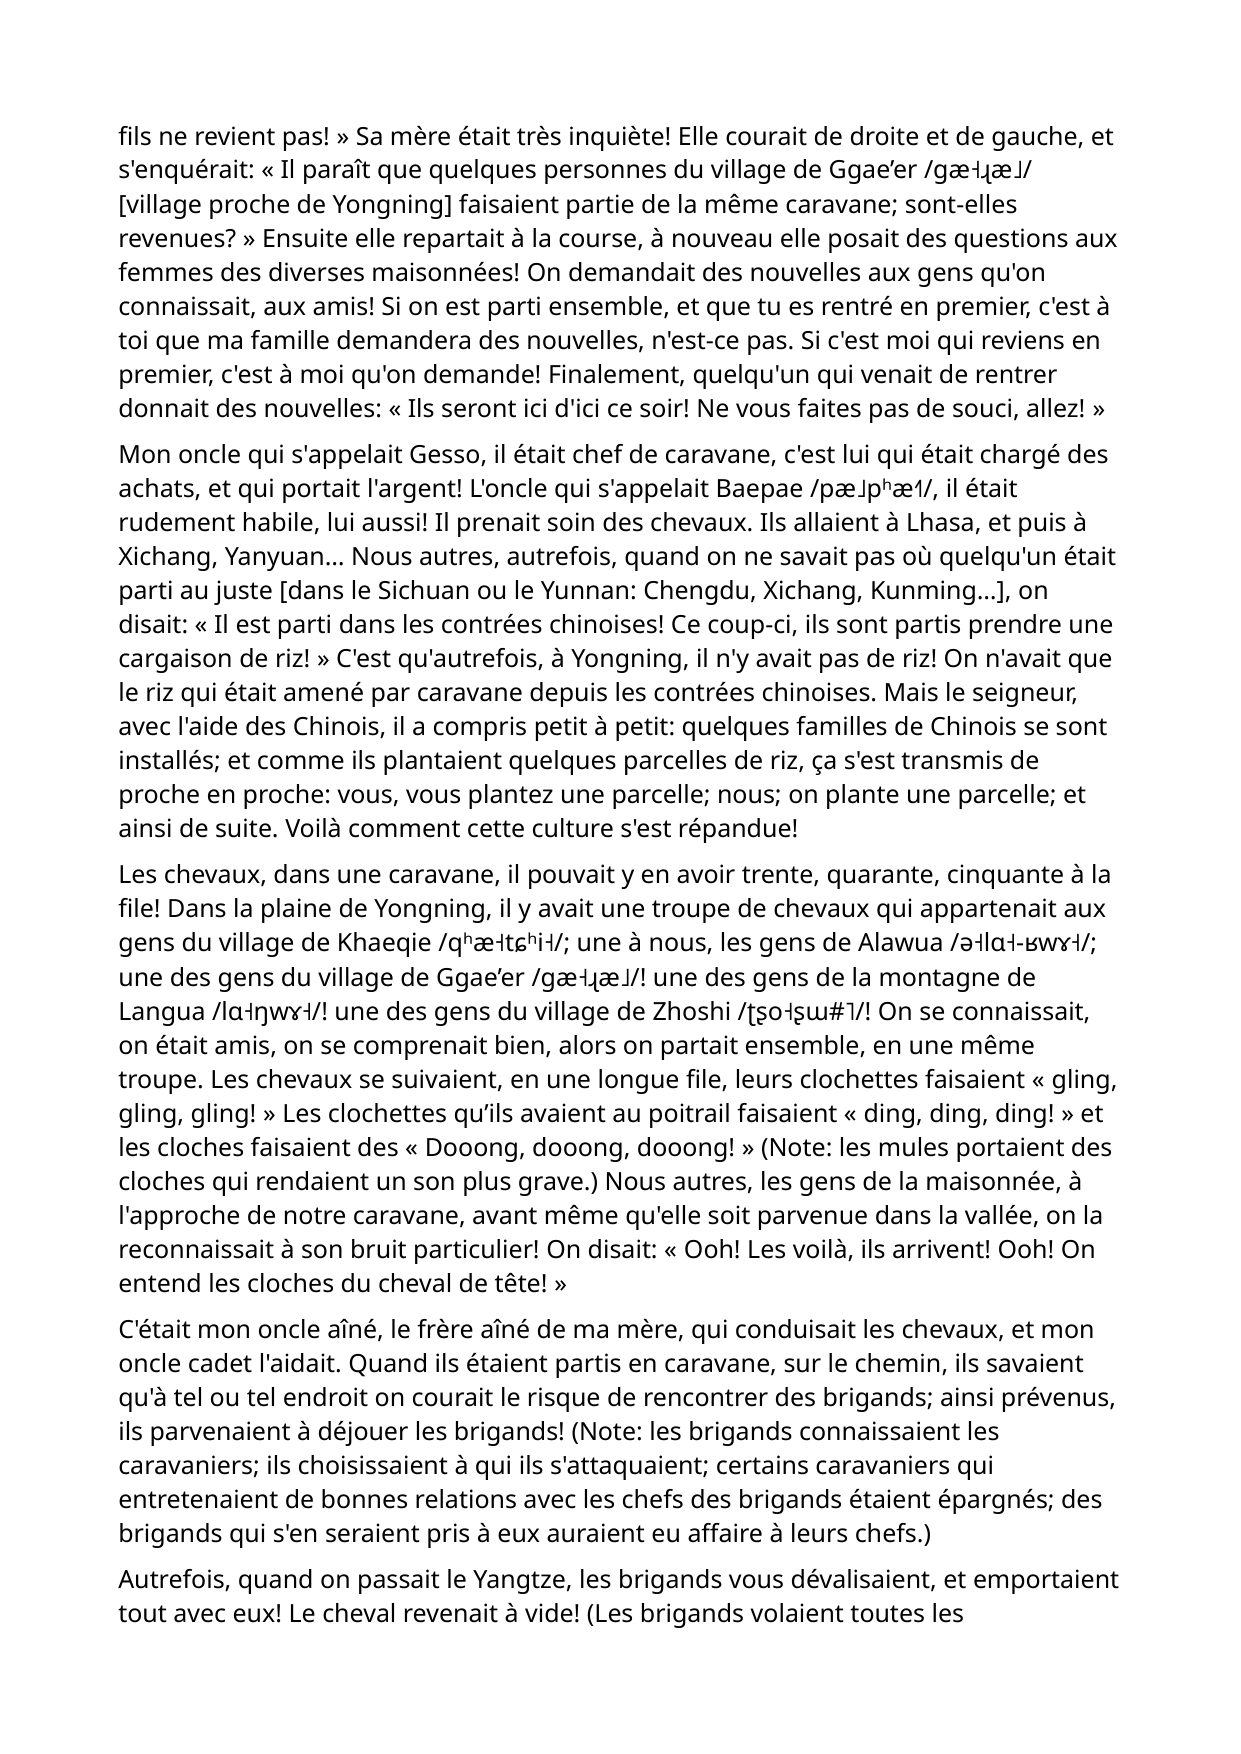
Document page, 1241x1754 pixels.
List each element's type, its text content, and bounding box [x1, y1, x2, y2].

text Les chevaux, dans une caravane, il pouvait y en avoir trente, quarante, cinquante à la file! Dans la plaine de Yongning, il y avait une troupe de chevaux qui appartenait aux gens du village de Khaeqie /qʰæ˧tɕʰi˧/; une à nous, les gens de Alawua /ə˧lɑ˧-ʁwɤ˧/; une des gens du village de Ggae’er /gæ˧ɻæ˩/! une des gens de la montagne de Langua /lɑ˧ŋwɤ˧/! une des gens du village de Zhoshi /ʈʂo˧ʂɯ#˥/! On se connaissait, on était amis, on se comprenait bien, alors on partait ensemble, en une même troupe. Les chevaux se suivaient, en une longue file, leurs clochettes faisaient « gling, gling, gling! » Les clochettes qu’ils avaient au poitrail faisaient « ding, ding, ding! » et les cloches faisaient des « Dooong, dooong, dooong! » (Note: les mules portaient des cloches qui rendaient un son plus grave.) Nous autres, les gens de la maisonnée, à l'approche de notre caravane, avant même qu'elle soit parvenue dans la vallée, on la reconnaissait à son bruit particulier! On disait: « Ooh! Les voilà, ils arrivent! Ooh! On entend les cloches du cheval de tête! » [118, 857, 1122, 1300]
text fils ne revient pas! » Sa mère était très inquiète! Elle courait de droite et de gauche, et s'enquérait: « Il paraît que quelques personnes du village de Ggae’er /gæ˧ɻæ˩/ [village proche de Yongning] faisaient partie de la même caravane; sont-elles revenues? » Ensuite elle repartait à la course, à nouveau elle posait des questions aux femmes des diverses maisonnées! On demandait des nouvelles aux gens qu'on connaissait, aux amis! Si on est parti ensemble, et que tu es rentré en premier, c'est à toi que ma famille demandera des nouvelles, n'est-ce pas. Si c'est moi qui reviens en premier, c'est à moi qu'on demande! Finalement, quelqu'un qui venait de rentrer donnait des nouvelles: « Ils seront ici d'ici ce soir! Ne vous faites pas de souci, allez! » [118, 118, 1122, 425]
text C'était mon oncle aîné, le frère aîné de ma mère, qui conduisait les chevaux, et mon oncle cadet l'aidait. Quand ils étaient partis en caravane, sur le chemin, ils savaient qu'à tel ou tel endroit on courait le risque de rencontrer des brigands; ainsi prévenus, ils parvenaient à déjouer les brigands! (Note: les brigands connaissaient les caravaniers; ils choisissaient à qui ils s'attaquaient; certains caravaniers qui entretenaient de bonnes relations avec les chefs des brigands étaient épargnés; des brigands qui s'en seraient pris à eux auraient eu affaire à leurs chefs.) [118, 1312, 1122, 1550]
text Mon oncle qui s'appelait Gesso, il était chef de caravane, c'est lui qui était chargé des achats, et qui portait l'argent! L'oncle qui s'appelait Baepae /pæ˩pʰæ˧˥/, il était rudement habile, lui aussi! Il prenait soin des chevaux. Ils allaient à Lhasa, et puis à Xichang, Yanyuan… Nous autres, autrefois, quand on ne savait pas où quelqu'un était parti au juste [dans le Sichuan ou le Yunnan: Chengdu, Xichang, Kunming…], on disait: « Il est parti dans les contrées chinoises! Ce coup-ci, ils sont partis prendre une cargaison de riz! » C'est qu'autrefois, à Yongning, il n'y avait pas de riz! On n'avait que le riz qui était amené par caravane depuis les contrées chinoises. Mais le seigneur, avec l'aide des Chinois, il a compris petit à petit: quelques familles de Chinois se sont installés; et comme ils plantaient quelques parcelles de riz, ça s'est transmis de proche en proche: vous, vous plantez une parcelle; nous; on plante une parcelle; et ainsi de suite. Voilà comment cette culture s'est répandue! [118, 436, 1122, 845]
text Autrefois, quand on passait le Yangtze, les brigands vous dévalisaient, et emportaient tout avec eux! Le cheval revenait à vide! (Les brigands volaient toutes les [118, 1562, 1122, 1630]
